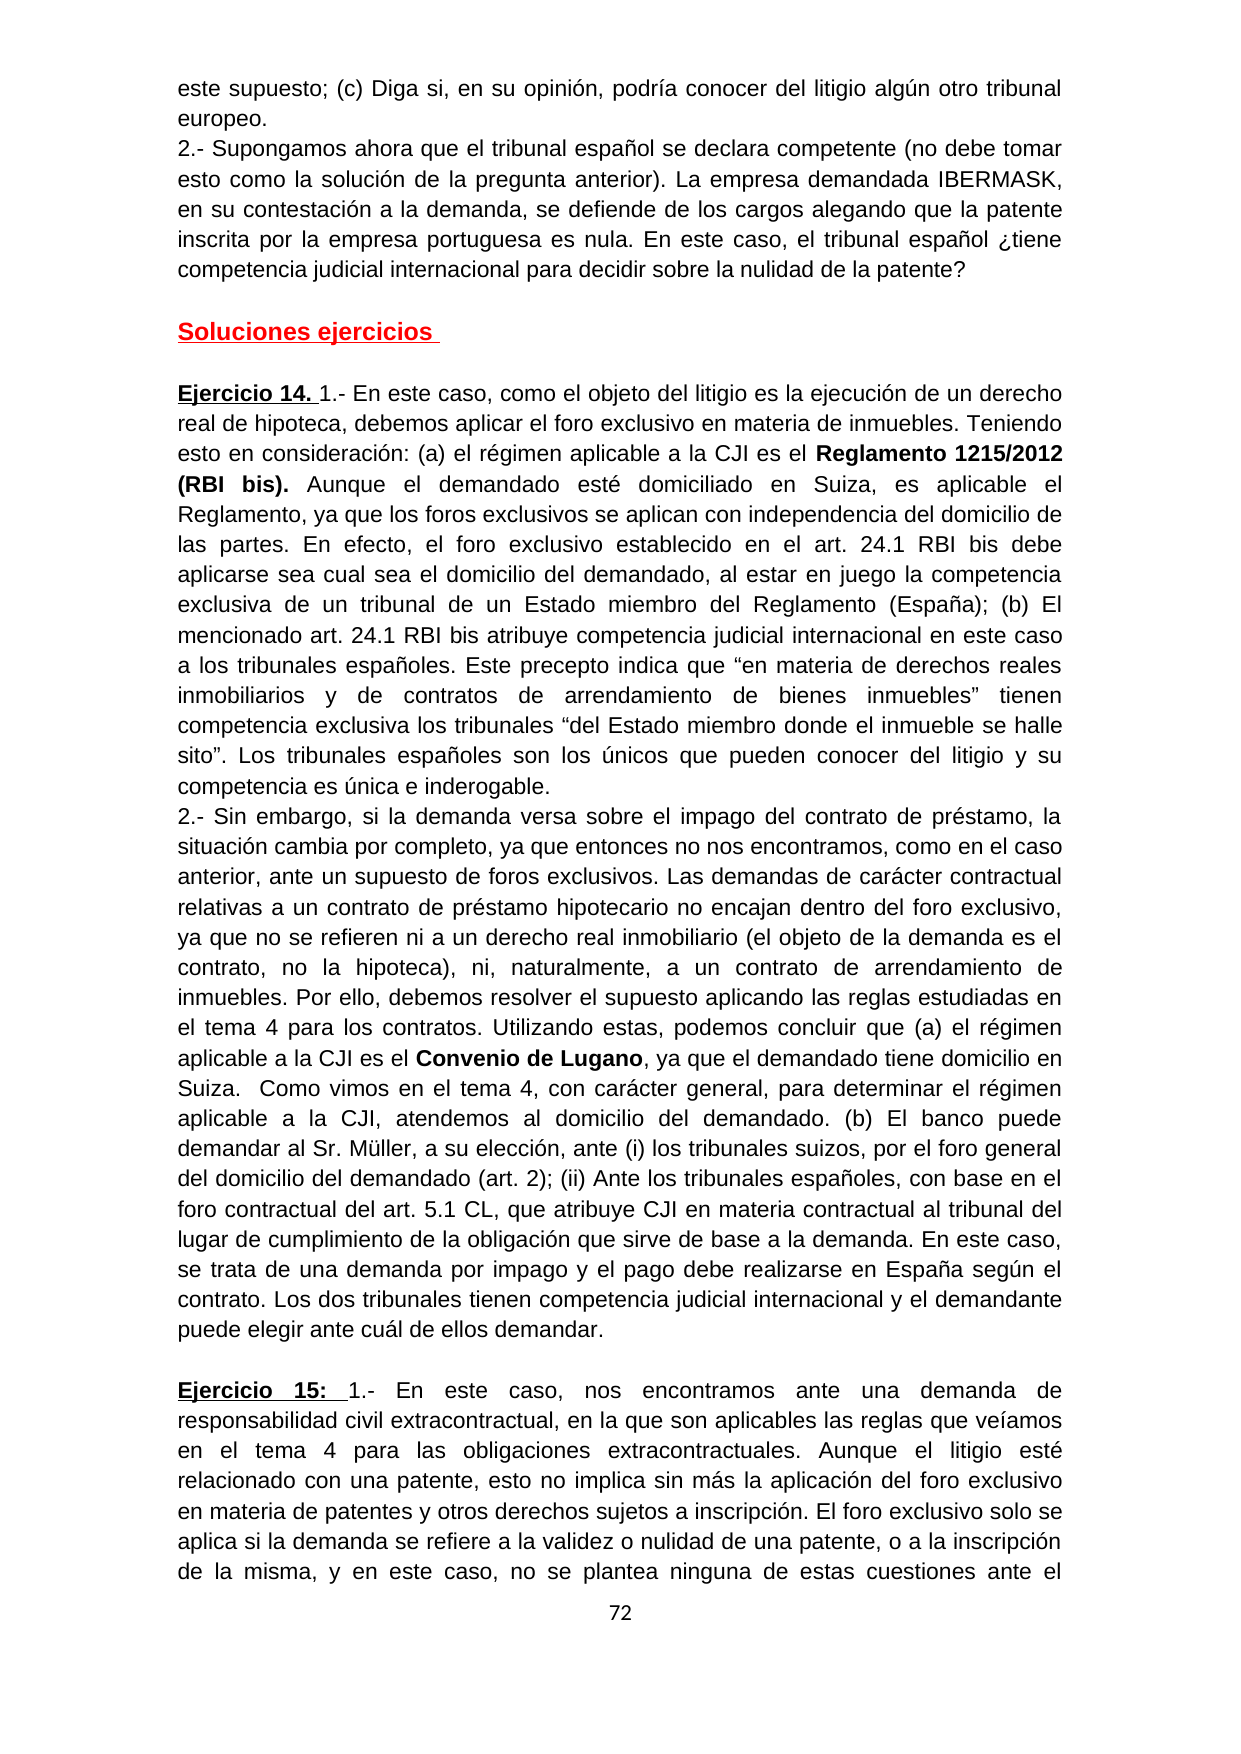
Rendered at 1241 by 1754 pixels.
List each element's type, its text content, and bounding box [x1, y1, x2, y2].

text Ejercicio 14. 1.- En este caso, como el objeto del litigio es la ejecución de un derecho real de hipoteca, debemos aplicar el foro exclusivo en materia de inmuebles. Teniendo esto en consideración: (a) el régimen aplicable a la CJI es el Reglamento 1215/2012 (RBI bis). Aunque el demandado esté domiciliado en Suiza, es aplicable el Reglamento, ya que los foros exclusivos se aplican con independencia del domicilio de las partes. En efecto, el foro exclusivo establecido en el art. 24.1 RBI bis debe aplicarse sea cual sea el domicilio del demandado, al estar en juego la competencia exclusiva de un tribunal de un Estado miembro del Reglamento (España); (b) El mencionado art. 24.1 RBI bis atribuye competencia judicial internacional en este caso a los tribunales españoles. Este precepto indica que “en materia de derechos reales inmobiliarios y de contratos de arrendamiento de bienes inmuebles” tienen competencia exclusiva los tribunales “del Estado miembro donde el inmueble se halle sito”. Los tribunales españoles son los únicos que pueden conocer del litigio y su competencia es única e inderogable. [177, 380, 1063, 799]
text este supuesto; (c) Diga si, en su opinión, podría conocer del litigio algún otro tribunal europeo. [177, 75, 1063, 132]
text Soluciones ejercicios [177, 317, 1063, 345]
text Ejercicio 15: 1.- En este caso, nos encontramos ante una demanda de responsabilidad civil extracontractual, en la que son aplicables las reglas que veíamos en el tema 4 para las obligaciones extracontractuales. Aunque el litigio esté relacionado con una patente, esto no implica sin más la aplicación del foro exclusivo en materia de patentes y otros derechos sujetos a inscripción. El foro exclusivo solo se aplica si la demanda se refiere a la validez o nulidad de una patente, o a la inscripción de la misma, y en este caso, no se plantea ninguna de estas cuestiones ante el [177, 1377, 1063, 1584]
text 2.- Supongamos ahora que el tribunal español se declara competente (no debe tomar esto como la solución de la pregunta anterior). La empresa demandada IBERMASK, en su contestación a la demanda, se defiende de los cargos alegando que la patente inscrita por la empresa portuguesa es nula. En este caso, el tribunal español ¿tiene competencia judicial internacional para decidir sobre la nulidad de la patente? [177, 135, 1063, 283]
text 2.- Sin embargo, si la demanda versa sobre el impago del contrato de préstamo, la situación cambia por completo, ya que entonces no nos encontramos, como en el caso anterior, ante un supuesto de foros exclusivos. Las demandas de carácter contractual relativas a un contrato de préstamo hipotecario no encajan dentro del foro exclusivo, ya que no se refieren ni a un derecho real inmobiliario (el objeto de la demanda es el contrato, no la hipoteca), ni, naturalmente, a un contrato de arrendamiento de inmuebles. Por ello, debemos resolver el supuesto aplicando las reglas estudiadas en el tema 4 para los contratos. Utilizando estas, podemos concluir que (a) el régimen aplicable a la CJI es el Convenio de Lugano, ya que el demandado tiene domicilio en Suiza. Como vimos en el tema 4, con carácter general, para determinar el régimen aplicable a la CJI, atendemos al domicilio del demandado. (b) El banco puede demandar al Sr. Müller, a su elección, ante (i) los tribunales suizos, por el foro general del domicilio del demandado (art. 2); (ii) Ante los tribunales españoles, con base en el foro contractual del art. 5.1 CL, que atribuye CJI en materia contractual al tribunal del lugar de cumplimiento de la obligación que sirve de base a la demanda. En este caso, se trata de una demanda por impago y el pago debe realizarse en España según el contrato. Los dos tribunales tienen competencia judicial internacional y el demandante puede elegir ante cuál de ellos demandar. [177, 803, 1063, 1343]
